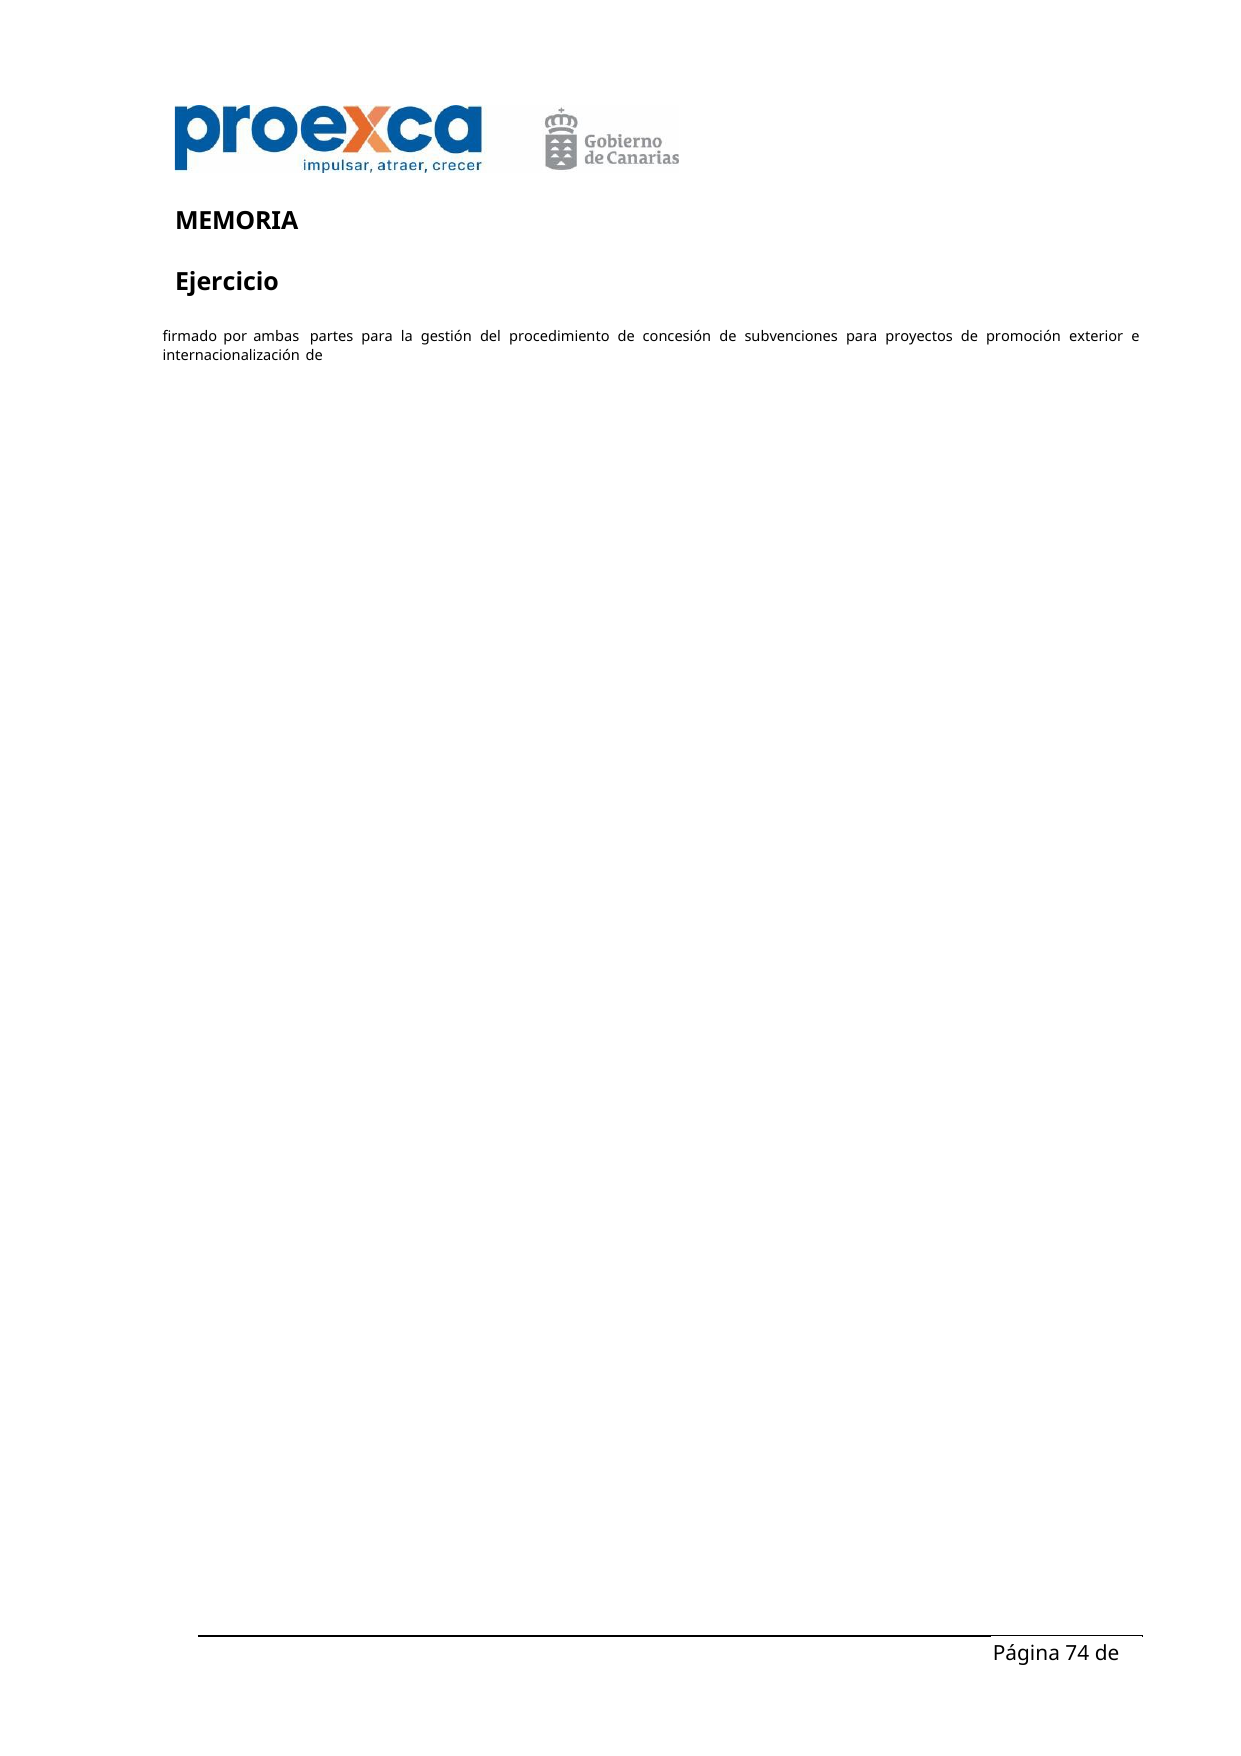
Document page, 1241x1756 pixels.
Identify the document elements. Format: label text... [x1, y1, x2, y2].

list firmado por ambas partes para la gestión del procedimiento de concesión de subvenciones para proyectos de promoción exterior e internacionalización de [162, 325, 1141, 365]
